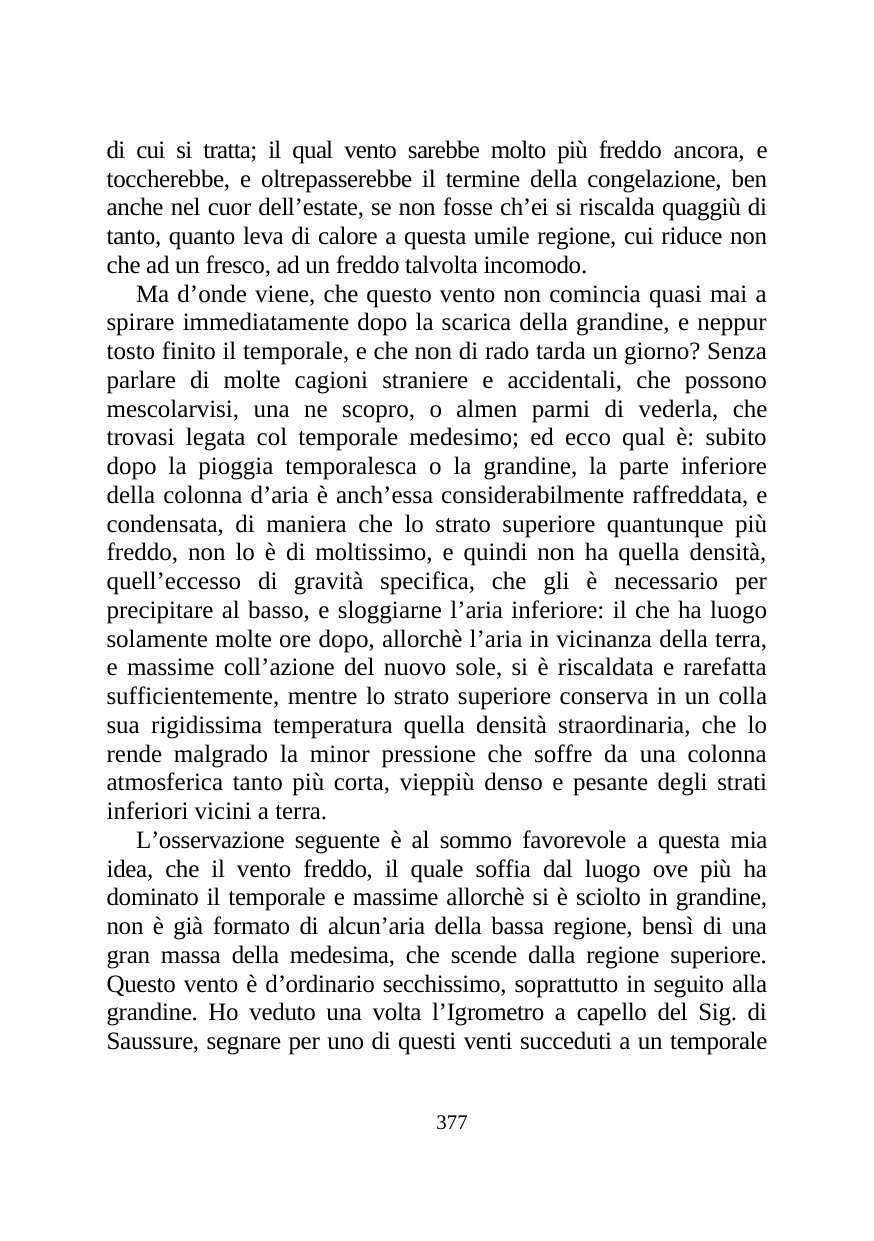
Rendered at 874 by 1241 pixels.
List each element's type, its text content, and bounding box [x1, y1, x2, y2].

text L’osservazione seguente è al sommo favorevole a questa mia idea, che il vento freddo, il quale soffia dal luogo ove più ha dominato il temporale e massime allorchè si è sciolto in grandine, non è già formato di alcun’aria della bassa regione, bensì di una gran massa della medesima, che scende dalla regione superiore. Questo vento è d’ordinario secchissimo, soprattutto in seguito alla grandine. Ho veduto una volta l’Igrometro a capello del Sig. di Saussure, segnare per uno di questi venti succeduti a un temporale [106, 825, 768, 1055]
text di cui si tratta; il qual vento sarebbe molto più freddo ancora, e toccherebbe, e oltrepasserebbe il termine della congelazione, ben anche nel cuor dell’estate, se non fosse ch’ei si riscalda quaggiù di tanto, quanto leva di calore a questa umile regione, cui riduce non che ad un fresco, ad un freddo talvolta incomodo. [106, 135, 768, 279]
text Ma d’onde viene, che questo vento non comincia quasi mai a spirare immediatamente dopo la scarica della grandine, e neppur tosto finito il temporale, e che non di rado tarda un giorno? Senza parlare di molte cagioni straniere e accidentali, che possono mescolarvisi, una ne scopro, o almen parmi di vederla, che trovasi legata col temporale medesimo; ed ecco qual è: subito dopo la pioggia temporalesca o la grandine, la parte inferiore della colonna d’aria è anch’essa considerabilmente raffreddata, e condensata, di maniera che lo strato superiore quantunque più freddo, non lo è di moltissimo, e quindi non ha quella densità, quell’eccesso di gravità specifica, che gli è necessario per precipitare al basso, e sloggiarne l’aria inferiore: il che ha luogo solamente molte ore dopo, allorchè l’aria in vicinanza della terra, e massime coll’azione del nuovo sole, si è riscaldata e rarefatta sufficientemente, mentre lo strato superiore conserva in un colla sua rigidissima temperatura quella densità straordinaria, che lo rende malgrado la minor pressione che soffre da una colonna atmosferica tanto più corta, vieppiù denso e pesante degli strati inferiori vicini a terra. [106, 279, 768, 825]
